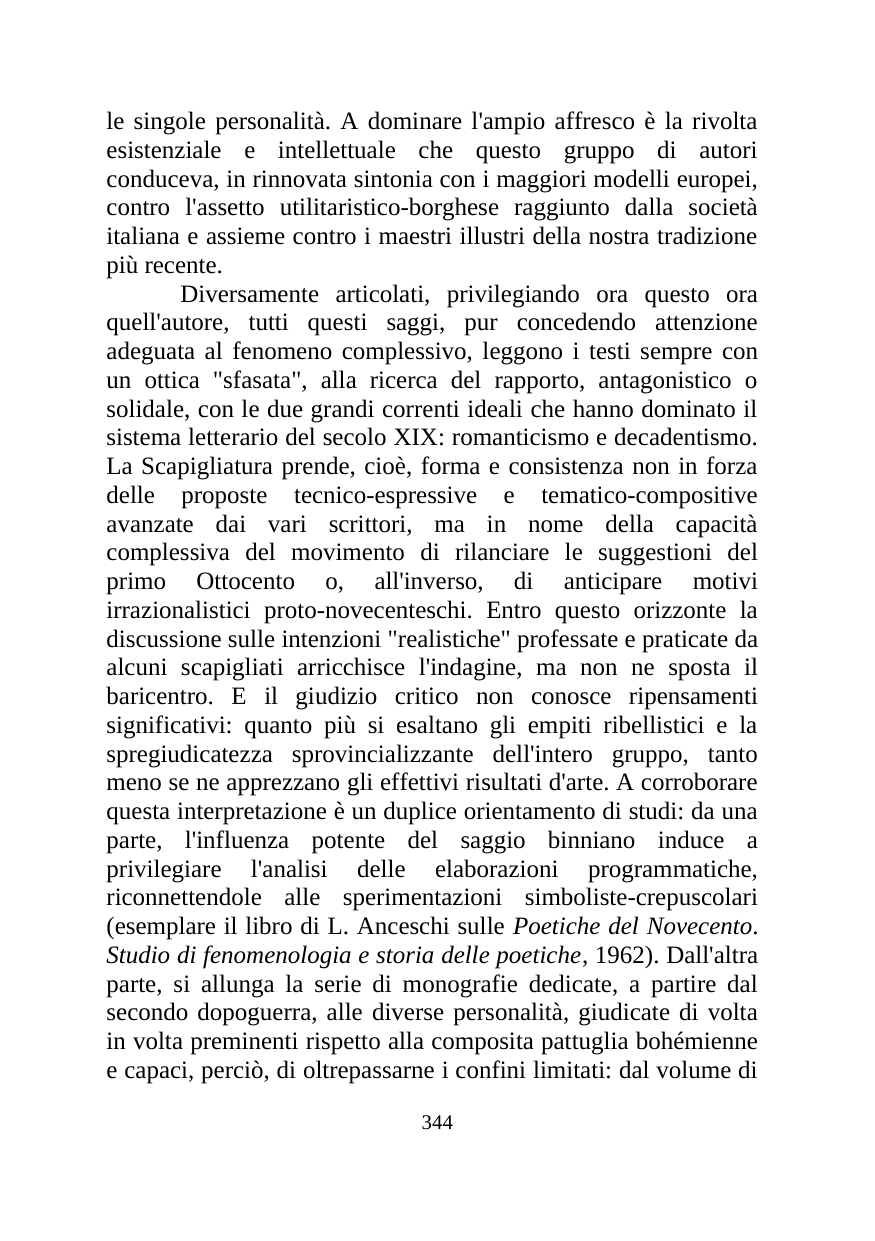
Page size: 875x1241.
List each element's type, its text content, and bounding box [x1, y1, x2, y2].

text Diversamente articolati, privilegiando ora questo ora quell'autore, tutti questi saggi, pur concedendo attenzione adeguata al fenomeno complessivo, leggono i testi sempre con un ottica "sfasata", alla ricerca del rapporto, antagonistico o solidale, con le due grandi correnti ideali che hanno dominato il sistema letterario del secolo XIX: romanticismo e decadentismo. La Scapigliatura prende, cioè, forma e consistenza non in forza delle proposte tecnico-espressive e tematico-compositive avanzate dai vari scrittori, ma in nome della capacità complessiva del movimento di rilanciare le suggestioni del primo Ottocento o, all'inverso, di anticipare motivi irrazionalistici proto-novecenteschi. Entro questo orizzonte la discussione sulle intenzioni "realistiche" professate e praticate da alcuni scapigliati arricchisce l'indagine, ma non ne sposta il baricentro. E il giudizio critico non conosce ripensamenti significativi: quanto più si esaltano gli empiti ribellistici e la spregiudicatezza sprovincializzante dell'intero gruppo, tanto meno se ne apprezzano gli effettivi risultati d'arte. A corroborare questa interpretazione è un duplice orientamento di studi: da una parte, l'influenza potente del saggio binniano induce a privilegiare l'analisi delle elaborazioni programmatiche, riconnettendole alle sperimentazioni simboliste-crepuscolari (esemplare il libro di L. Anceschi sulle Poetiche del Novecento. Studio di fenomenologia e storia delle poetiche, 1962). Dall'altra parte, si allunga la serie di monografie dedicate, a partire dal secondo dopoguerra, alle diverse personalità, giudicate di volta in volta preminenti rispetto alla composita pattuglia bohémienne e capaci, perciò, di oltrepassarne i confini limitati: dal volume di [106, 279, 758, 1084]
text le singole personalità. A dominare l'ampio affresco è la rivolta esistenziale e intellettuale che questo gruppo di autori conduceva, in rinnovata sintonia con i maggiori modelli europei, contro l'assetto utilitaristico-borghese raggiunto dalla società italiana e assieme contro i maestri illustri della nostra tradizione più recente. [106, 106, 758, 279]
